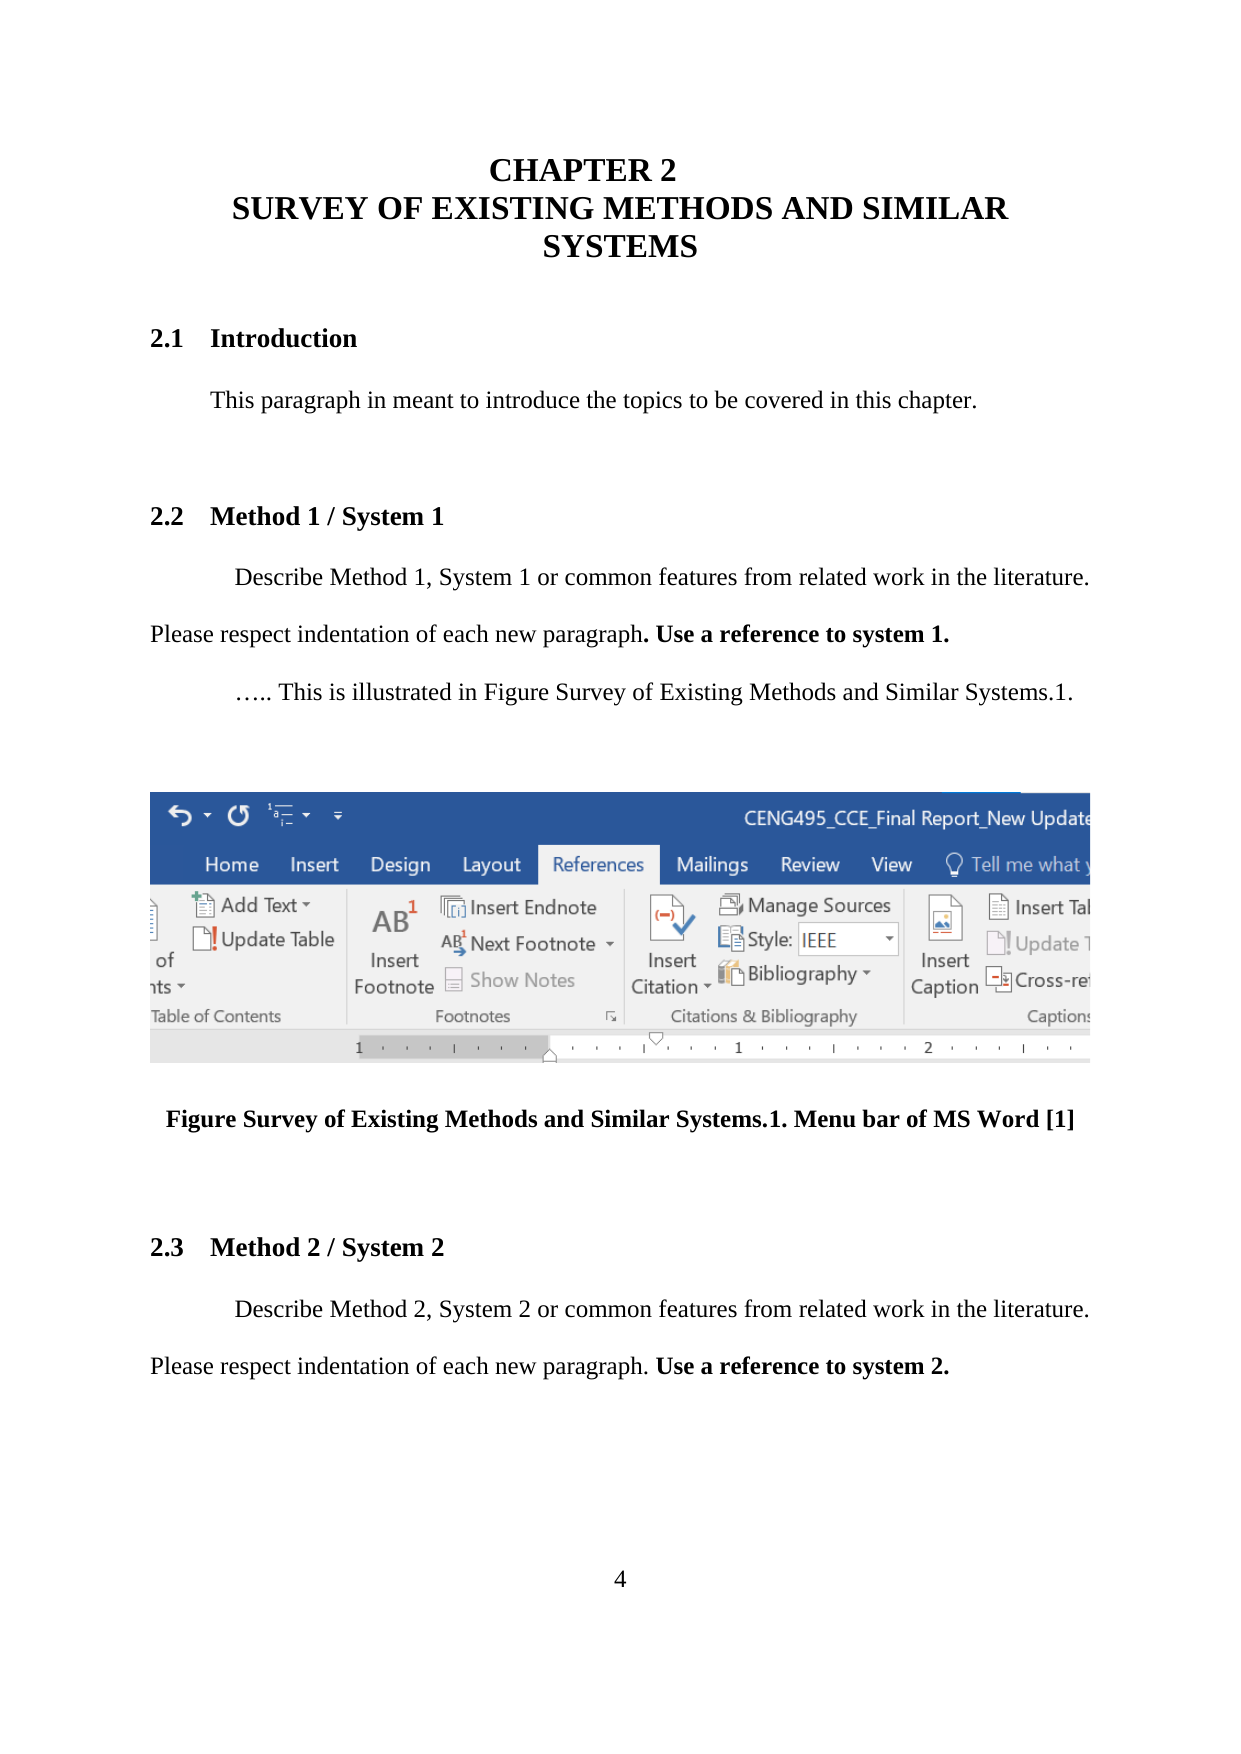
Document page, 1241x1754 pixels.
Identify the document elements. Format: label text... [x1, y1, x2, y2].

subtitle Method 2 / System 2 [150, 1231, 1090, 1263]
subtitle Survey of Existing Methods and Similar Systems [150, 150, 1090, 265]
text This paragraph in meant to introduce the topics to be covered in this chapter. [150, 385, 1090, 413]
text Describe Method 1, System 1 or common features from related work in the literature. Please respect indentation of each new paragraph. Use a reference to system 1. [150, 562, 1090, 648]
subtitle Introduction [150, 322, 1090, 354]
picture [150, 792, 1091, 1063]
subtitle Method 1 / System 1 [150, 500, 1090, 531]
text ….. This is illustrated in Figure Survey of Existing Methods and Similar Systems.1. [150, 677, 1090, 706]
text Figure Survey of Existing Methods and Similar Systems.1. Menu bar of MS Word [1] [150, 1104, 1090, 1133]
text Describe Method 2, System 2 or common features from related work in the literature. Please respect indentation of each new paragraph. Use a reference to system 2. [150, 1294, 1090, 1380]
